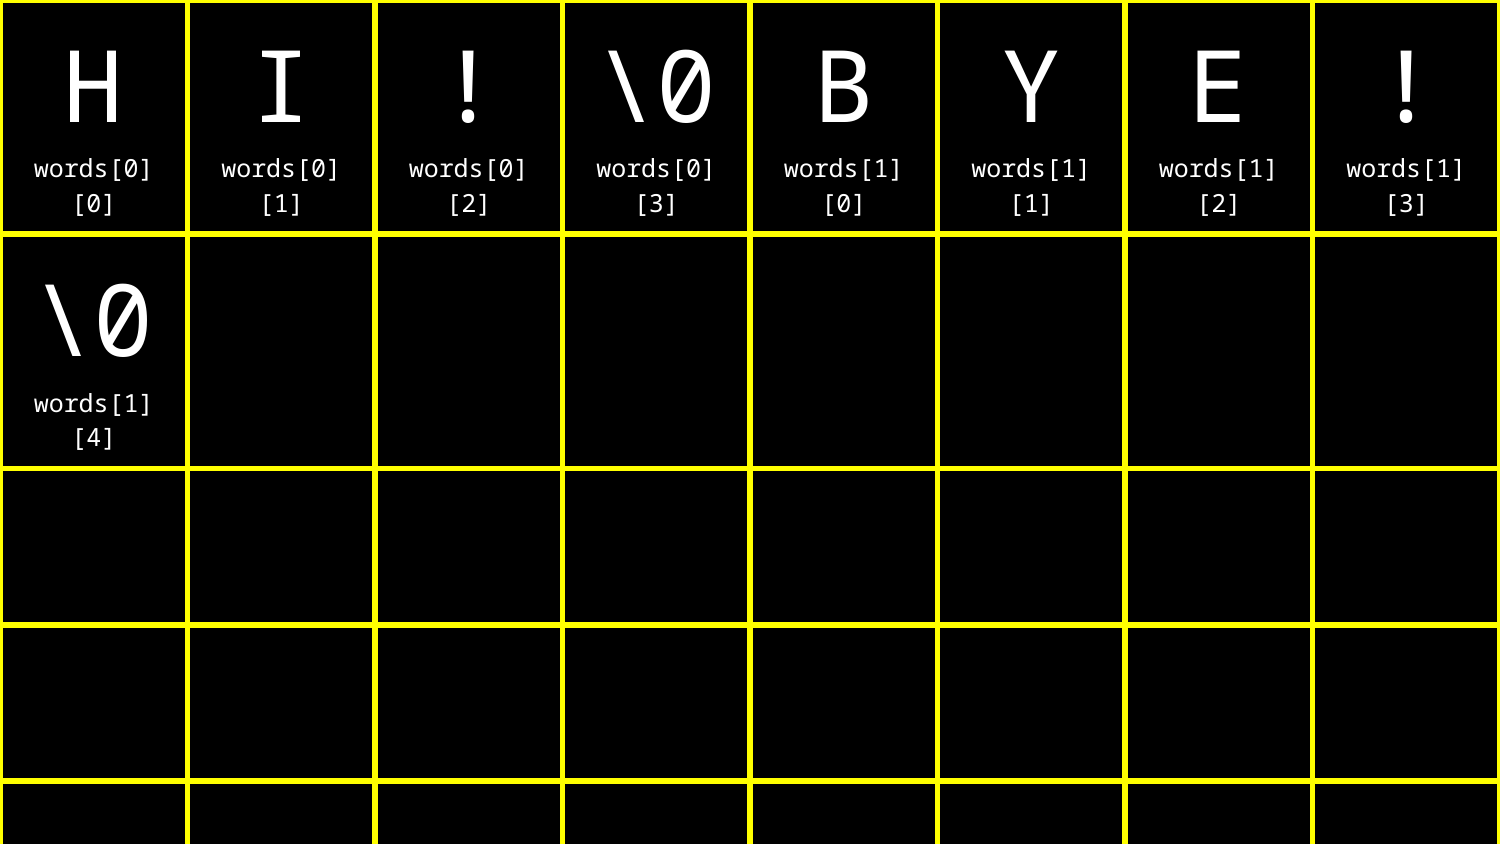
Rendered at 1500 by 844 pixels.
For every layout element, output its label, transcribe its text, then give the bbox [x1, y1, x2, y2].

table_cell [378, 628, 560, 778]
table_cell [190, 784, 372, 844]
table_cell [1315, 628, 1497, 778]
table_header H words[0][0] [3, 3, 185, 231]
table_cell [1315, 471, 1497, 622]
table_header ! words[0][2] [378, 3, 560, 231]
table_cell [1315, 784, 1497, 844]
table_cell [1315, 237, 1497, 466]
table_cell [940, 237, 1122, 466]
table_cell [753, 237, 935, 466]
table_header ! words[1][3] [1315, 3, 1497, 231]
table_cell [753, 784, 935, 844]
table_cell [1128, 784, 1310, 844]
table_cell [378, 471, 560, 622]
table_cell [378, 784, 560, 844]
table_cell [3, 628, 185, 778]
table_cell [190, 471, 372, 622]
table_cell [565, 784, 747, 844]
table_cell [753, 471, 935, 622]
table_cell [190, 628, 372, 778]
table_header E words[1][2] [1128, 3, 1310, 231]
table_cell [940, 784, 1122, 844]
table_cell [753, 628, 935, 778]
table_cell [565, 628, 747, 778]
table_cell [565, 471, 747, 622]
table_cell [1128, 237, 1310, 466]
table_header I words[0][1] [190, 3, 372, 231]
table_cell \0 words[1][4] [3, 237, 185, 466]
table_header B words[1][0] [753, 3, 935, 231]
table_cell [1128, 471, 1310, 622]
table_cell [378, 237, 560, 466]
table_cell [565, 237, 747, 466]
table_cell [190, 237, 372, 466]
table_cell [940, 471, 1122, 622]
table_cell [3, 784, 185, 844]
table_cell [3, 471, 185, 622]
table_cell [940, 628, 1122, 778]
table_header \0 words[0][3] [565, 3, 747, 231]
table_header Y words[1][1] [940, 3, 1122, 231]
table_cell [1128, 628, 1310, 778]
